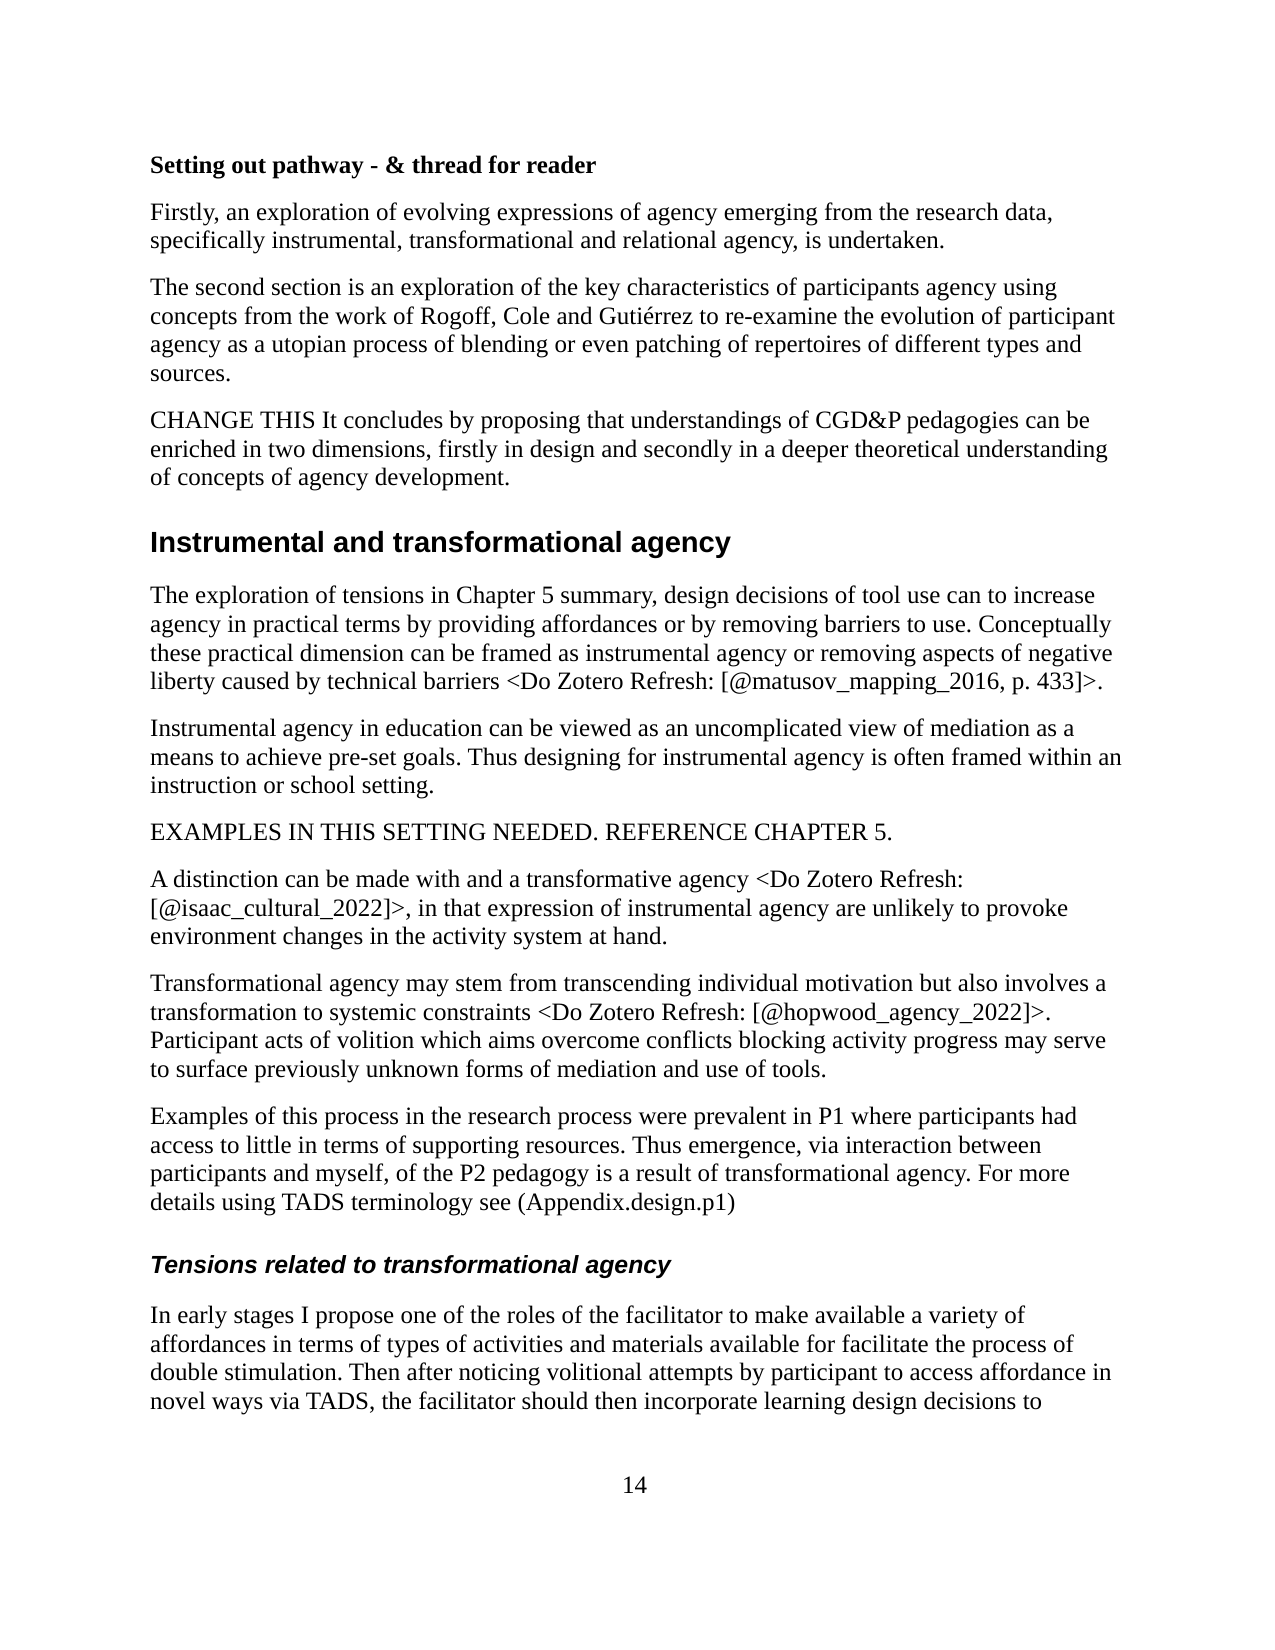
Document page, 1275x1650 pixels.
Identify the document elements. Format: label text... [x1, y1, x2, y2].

subtitle Tensions related to transformational agency [150, 1250, 1125, 1278]
text The second section is an exploration of the key characteristics of participants agency using concepts from the work of Rogoff, Cole and Gutiérrez to re-examine the evolution of participant agency as a utopian process of blending or even patching of repertoires of different types and sources. [150, 272, 1125, 387]
subtitle Instrumental and transformational agency [150, 525, 1125, 559]
text Setting out pathway - & thread for reader [150, 150, 1125, 179]
text EXAMPLES IN THIS SETTING NEEDED. REFERENCE CHAPTER 5. [150, 817, 1125, 846]
text The exploration of tensions in Chapter 5 summary, design decisions of tool use can to increase agency in practical terms by providing affordances or by removing barriers to use. Conceptually these practical dimension can be framed as instrumental agency or removing aspects of negative liberty caused by technical barriers <Do Zotero Refresh: [@matusov_mapping_2016, p. 433]>. [150, 580, 1125, 695]
text In early stages I propose one of the roles of the facilitator to make available a variety of affordances in terms of types of activities and materials available for facilitate the process of double stimulation. Then after noticing volitional attempts by participant to access affordance in novel ways via TADS, the facilitator should then incorporate learning design decisions to [150, 1300, 1125, 1415]
text Examples of this process in the research process were prevalent in P1 where participants had access to little in terms of supporting resources. Thus emergence, via interaction between participants and myself, of the P2 pedagogy is a result of transformational agency. For more details using TADS terminology see (Appendix.design.p1) [150, 1101, 1125, 1216]
text Transformational agency may stem from transcending individual motivation but also involves a transformation to systemic constraints <Do Zotero Refresh: [@hopwood_agency_2022]>. Participant acts of volition which aims overcome conflicts blocking activity progress may serve to surface previously unknown forms of mediation and use of tools. [150, 968, 1125, 1083]
text Instrumental agency in education can be viewed as an uncomplicated view of mediation as a means to achieve pre-set goals. Thus designing for instrumental agency is often framed within an instruction or school setting. [150, 713, 1125, 799]
text Firstly, an exploration of evolving expressions of agency emerging from the research data, specifically instrumental, transformational and relational agency, is undertaken. [150, 197, 1125, 254]
text CHANGE THIS It concludes by proposing that understandings of CGD&P pedagogies can be enriched in two dimensions, firstly in design and secondly in a deeper theoretical understanding of concepts of agency development. [150, 405, 1125, 491]
text A distinction can be made with and a transformative agency <Do Zotero Refresh: [@isaac_cultural_2022]>, in that expression of instrumental agency are unlikely to provoke environment changes in the activity system at hand. [150, 864, 1125, 950]
